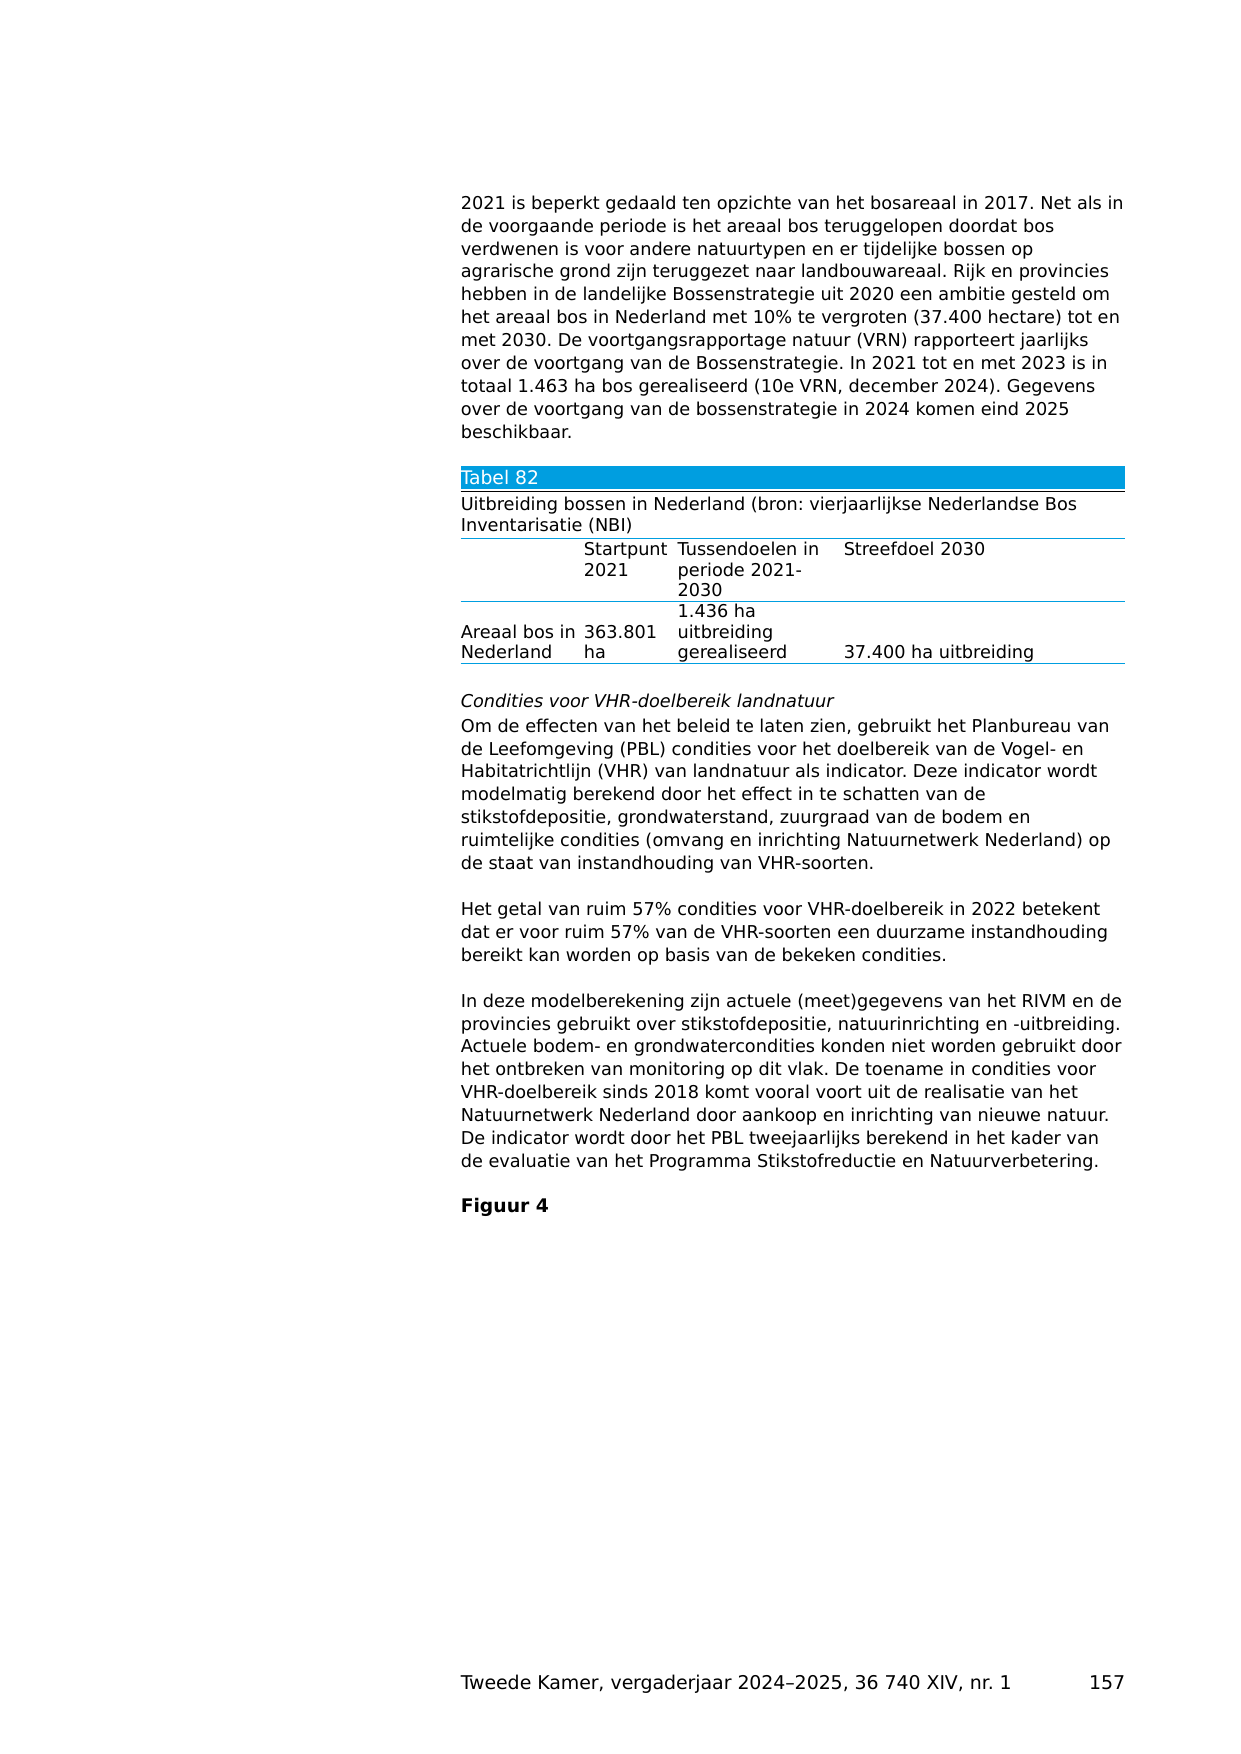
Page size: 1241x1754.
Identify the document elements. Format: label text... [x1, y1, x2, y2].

text Het getal van ruim 57% condities voor VHR-doelbereik in 2022 betekent dat er voor ruim 57% van de VHR-soorten een duurzame instandhouding bereikt kan worden op basis van de bekeken condities. [461, 897, 1125, 966]
text Om de effecten van het beleid te laten zien, gebruikt het Planbureau van de Leefomgeving (PBL) condities voor het doelbereik van de Vogel- en Habitatrichtlijn (VHR) van landnatuur als indicator. Deze indicator wordt modelmatig berekend door het effect in te schatten van de stikstofdepositie, grondwaterstand, zuurgraad van de bodem en ruimtelijke condities (omvang en inrichting Natuurnetwerk Nederland) op de staat van instandhouding van VHR-soorten. [461, 714, 1125, 874]
title Figuur 4 [461, 1195, 1125, 1217]
table_cell 1.436 ha uitbreiding gerealiseerd [675, 602, 841, 663]
table_cell Tussendoelen in periode 2021-2030 [675, 539, 841, 601]
table_cell 37.400 ha uitbreiding [841, 602, 1125, 663]
table_cell Uitbreiding bossen in Nederland (bron: vierjaarlijkse Nederlandse Bos Inventarisatie (NBI) [461, 492, 1125, 538]
text In deze modelberekening zijn actuele (meet)gegevens van het RIVM en de provincies gebruikt over stikstofdepositie, natuurinrichting en -uitbreiding. Actuele bodem- en grondwatercondities konden niet worden gebruikt door het ontbreken van monitoring op dit vlak. De toename in condities voor VHR-doelbereik sinds 2018 komt vooral voort uit de realisatie van het Natuurnetwerk Nederland door aankoop en inrichting van nieuwe natuur. De indicator wordt door het PBL tweejaarlijks berekend in het kader van de evaluatie van het Programma Stikstofreductie en Natuurverbetering. [461, 989, 1125, 1172]
table_cell Streefdoel 2030 [841, 539, 1125, 601]
table_cell [461, 539, 581, 601]
text Condities voor VHR-doelbereik landnatuur [461, 689, 1125, 712]
table_cell 363.801 ha [581, 602, 674, 663]
text 2021 is beperkt gedaald ten opzichte van het bosareaal in 2017. Net als in de voorgaande periode is het areaal bos teruggelopen doordat bos verdwenen is voor andere natuurtypen en er tijdelijke bossen op agrarische grond zijn teruggezet naar landbouwareaal. Rijk en provincies hebben in de landelijke Bossenstrategie uit 2020 een ambitie gesteld om het areaal bos in Nederland met 10% te vergroten (37.400 hectare) tot en met 2030. De voortgangsrapportage natuur (VRN) rapporteert jaarlijks over de voortgang van de Bossenstrategie. In 2021 tot en met 2023 is in totaal 1.463 ha bos gerealiseerd (10e VRN, december 2024). Gegevens over de voortgang van de bossenstrategie in 2024 komen eind 2025 beschikbaar. [461, 191, 1125, 443]
table_cell Areaal bos in Nederland [461, 602, 581, 663]
table_cell Startpunt 2021 [581, 539, 674, 601]
